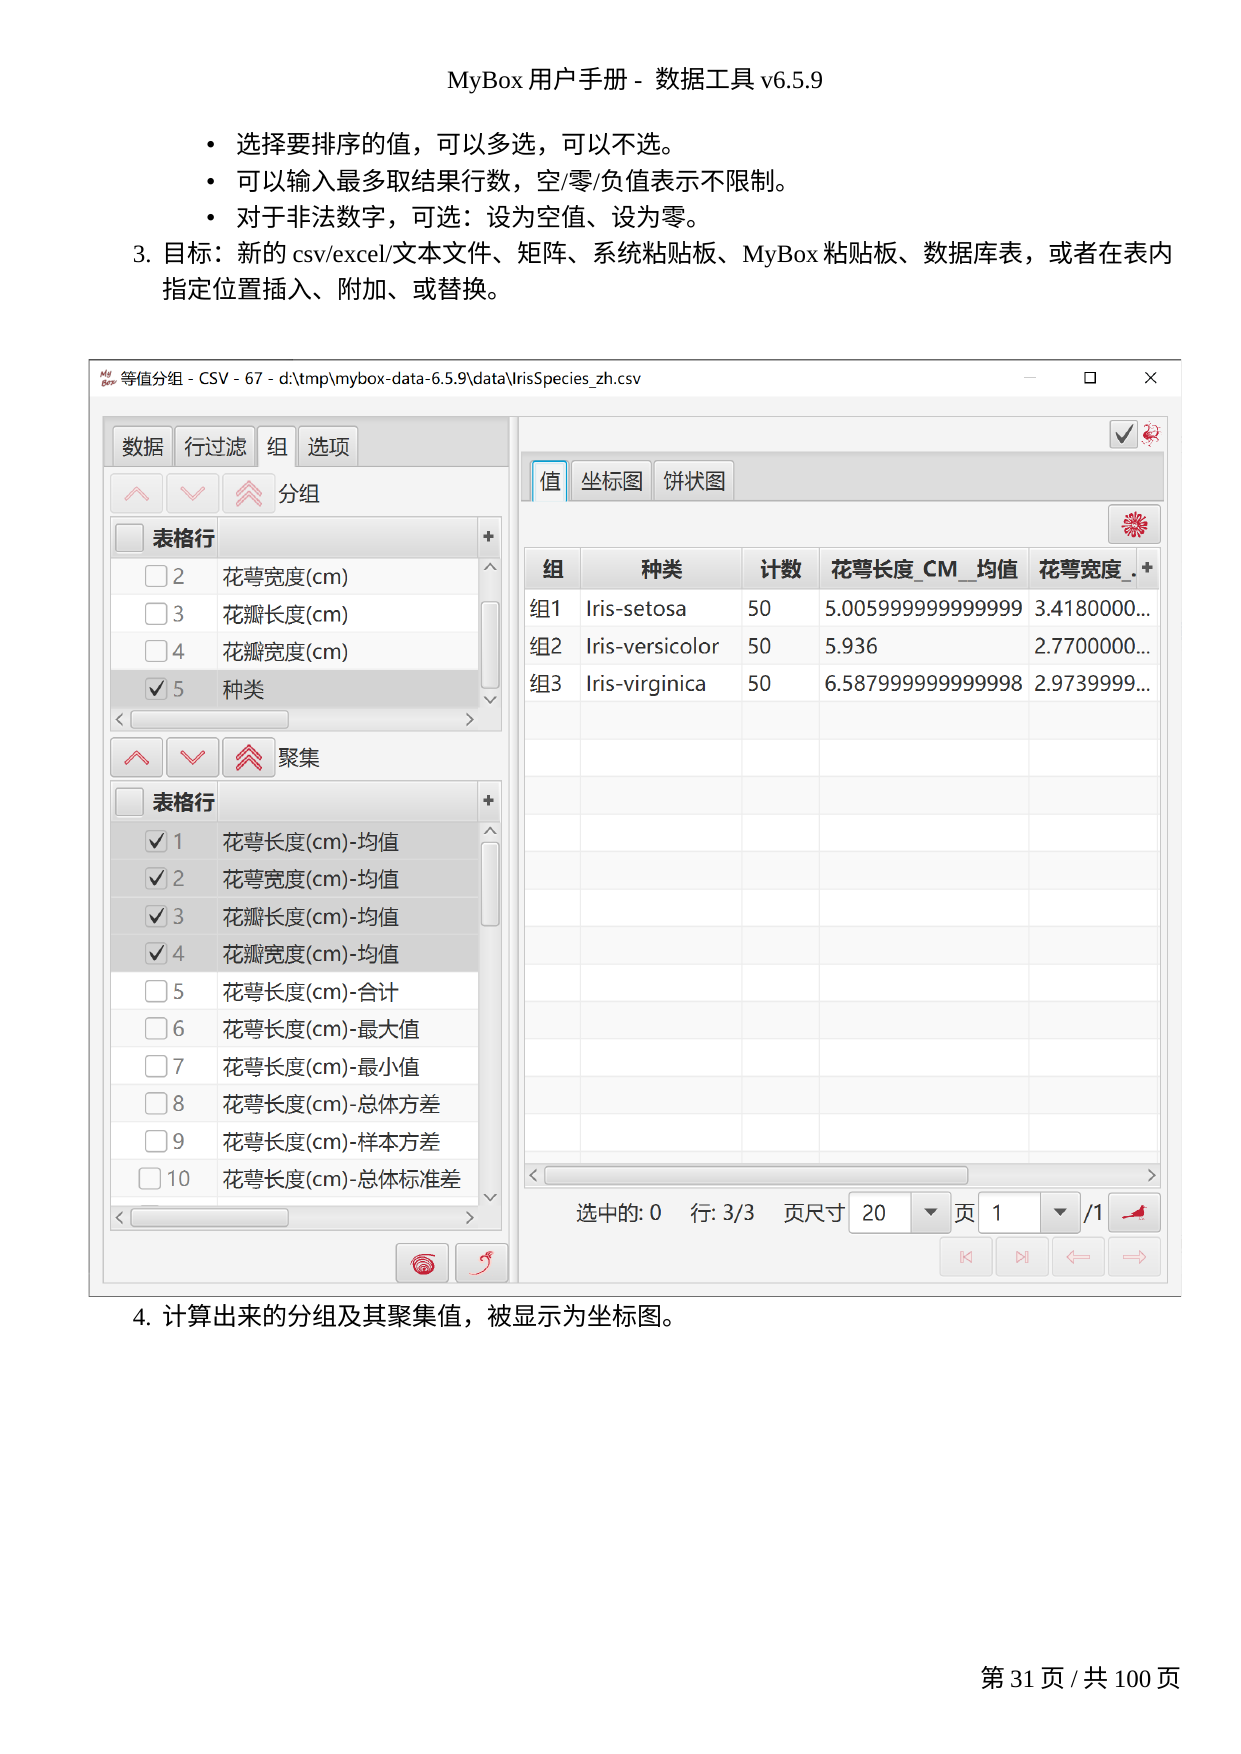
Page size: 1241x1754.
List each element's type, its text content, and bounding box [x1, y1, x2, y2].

list 可以输入最多取结果行数，空/零/负值表示不限制。 [206, 161, 1181, 197]
list 选择要排序的值，可以多选，可以不选。 [206, 125, 1181, 161]
list 对于非法数字，可选：设为空值、设为零。 [206, 197, 1181, 233]
picture [88, 359, 1182, 1297]
list 计算出来的分组及其聚集值，被显示为坐标图。 [133, 1297, 1181, 1332]
list 目标：新的csv/excel/文本文件、矩阵、系统粘贴板、MyBox粘贴板、数据库表，或者在表内指定位置插入、附加、或替换。 [133, 233, 1181, 306]
